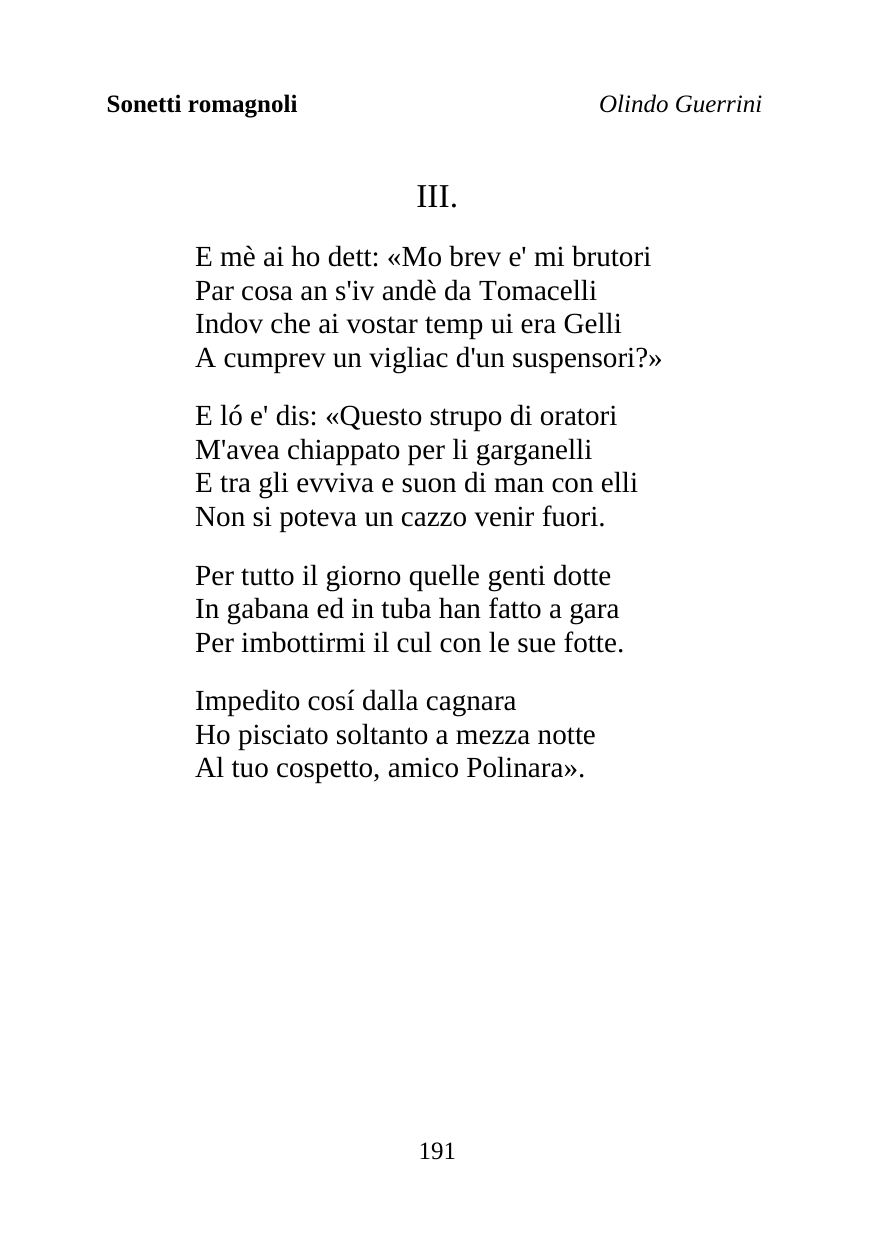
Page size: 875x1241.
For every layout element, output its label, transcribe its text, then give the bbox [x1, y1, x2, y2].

subtitle III. [106, 176, 768, 214]
text Impedito cosí dalla cagnara Ho pisciato soltanto a mezza notte Al tuo cospetto, amico Polinara». [195, 683, 768, 784]
text Per tutto il giorno quelle genti dotte In gabana ed in tuba han fatto a gara Per imbottirmi il cul con le sue fotte. [195, 558, 768, 658]
text E ló e' dis: «Questo strupo di oratori M'avea chiappato per li garganelli E tra gli evviva e suon di man con elli Non si poteva un cazzo venir fuori. [195, 398, 768, 533]
text E mè ai ho dett: «Mo brev e' mi brutori Par cosa an s'iv andè da Tomacelli Indov che ai vostar temp ui era Gelli A cumprev un vigliac d'un suspensori?» [195, 239, 768, 373]
